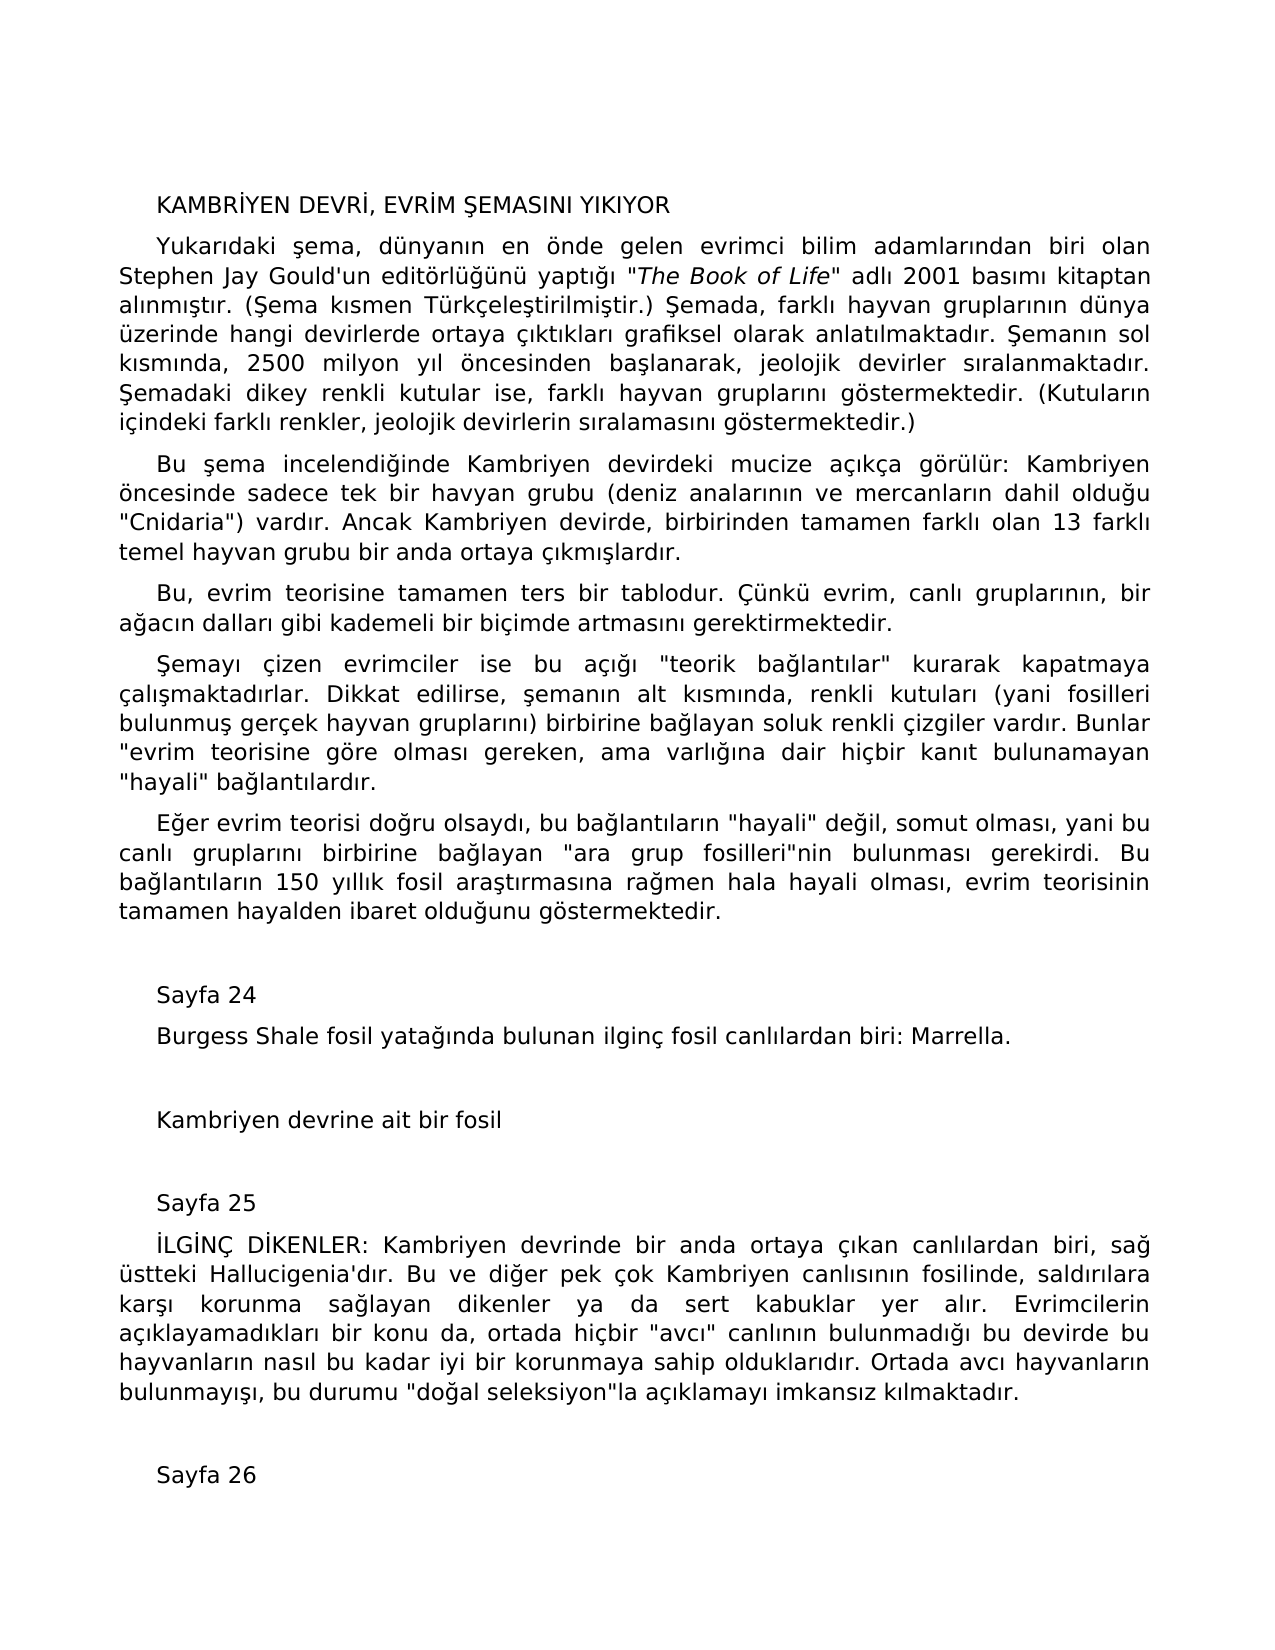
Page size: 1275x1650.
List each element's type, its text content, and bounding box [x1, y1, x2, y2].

text Bu, evrim teorisine tamamen ters bir tablodur. Çünkü evrim, canlı gruplarının, bir ağacın dalları gibi kademeli bir biçimde artmasını gerektirmektedir. [119, 581, 1152, 636]
text Şemayı çizen evrimciler ise bu açığı "teorik bağlantılar" kurarak kapatmaya çalışmaktadırlar. Dikkat edilirse, şemanın alt kısmında, renkli kutuları (yani fosilleri bulunmuş gerçek hayvan gruplarını) birbirine bağlayan soluk renkli çizgiler vardır. Bunlar "evrim teorisine göre olması gereken, ama varlığına dair hiçbir kanıt bulunamayan "hayali" bağlantılardır. [119, 652, 1152, 795]
text Sayfa 25 [119, 1191, 1152, 1217]
text Eğer evrim teorisi doğru olsaydı, bu bağlantıların "hayali" değil, somut olması, yani bu canlı gruplarını birbirine bağlayan "ara grup fosilleri"nin bulunması gerekirdi. Bu bağlantıların 150 yıllık fosil araştırmasına rağmen hala hayali olması, evrim teorisinin tamamen hayalden ibaret olduğunu göstermektedir. [119, 810, 1152, 925]
text Yukarıdaki şema, dünyanın en önde gelen evrimci bilim adamlarından biri olan Stephen Jay Gould'un editörlüğünü yaptığı "The Book of Life" adlı 2001 basımı kitaptan alınmıştır. (Şema kısmen Türkçeleştirilmiştir.) Şemada, farklı hayvan gruplarının dünya üzerinde hangi devirlerde ortaya çıktıkları grafiksel olarak anlatılmaktadır. Şemanın sol kısmında, 2500 milyon yıl öncesinden başlanarak, jeolojik devirler sıralanmaktadır. Şemadaki dikey renkli kutular ise, farklı hayvan gruplarını göstermektedir. (Kutuların içindeki farklı renkler, jeolojik devirlerin sıralamasını göstermektedir.) [119, 233, 1152, 436]
text Sayfa 26 [119, 1462, 1152, 1489]
text KAMBRİYEN DEVRİ, EVRİM ŞEMASINI YIKIYOR [119, 192, 1152, 218]
text Burgess Shale fosil yatağında bulunan ilginç fosil canlılardan biri: Marrella. [119, 1023, 1152, 1050]
text İLGİNÇ DİKENLER: Kambriyen devrinde bir anda ortaya çıkan canlılardan biri, sağ üstteki Hallucigenia'dır. Bu ve diğer pek çok Kambriyen canlısının fosilinde, saldırılara karşı korunma sağlayan dikenler ya da sert kabuklar yer alır. Evrimcilerin açıklayamadıkları bir konu da, ortada hiçbir "avcı" canlının bulunmadığı bu devirde bu hayvanların nasıl bu kadar iyi bir korunmaya sahip olduklarıdır. Ortada avcı hayvanların bulunmayışı, bu durumu "doğal seleksiyon"la açıklamayı imkansız kılmaktadır. [119, 1232, 1152, 1405]
text Kambriyen devrine ait bir fosil [119, 1107, 1152, 1134]
text Sayfa 24 [119, 982, 1152, 1008]
text Bu şema incelendiğinde Kambriyen devirdeki mucize açıkça görülür: Kambriyen öncesinde sadece tek bir havyan grubu (deniz analarının ve mercanların dahil olduğu "Cnidaria") vardır. Ancak Kambriyen devirde, birbirinden tamamen farklı olan 13 farklı temel hayvan grubu bir anda ortaya çıkmışlardır. [119, 451, 1152, 565]
